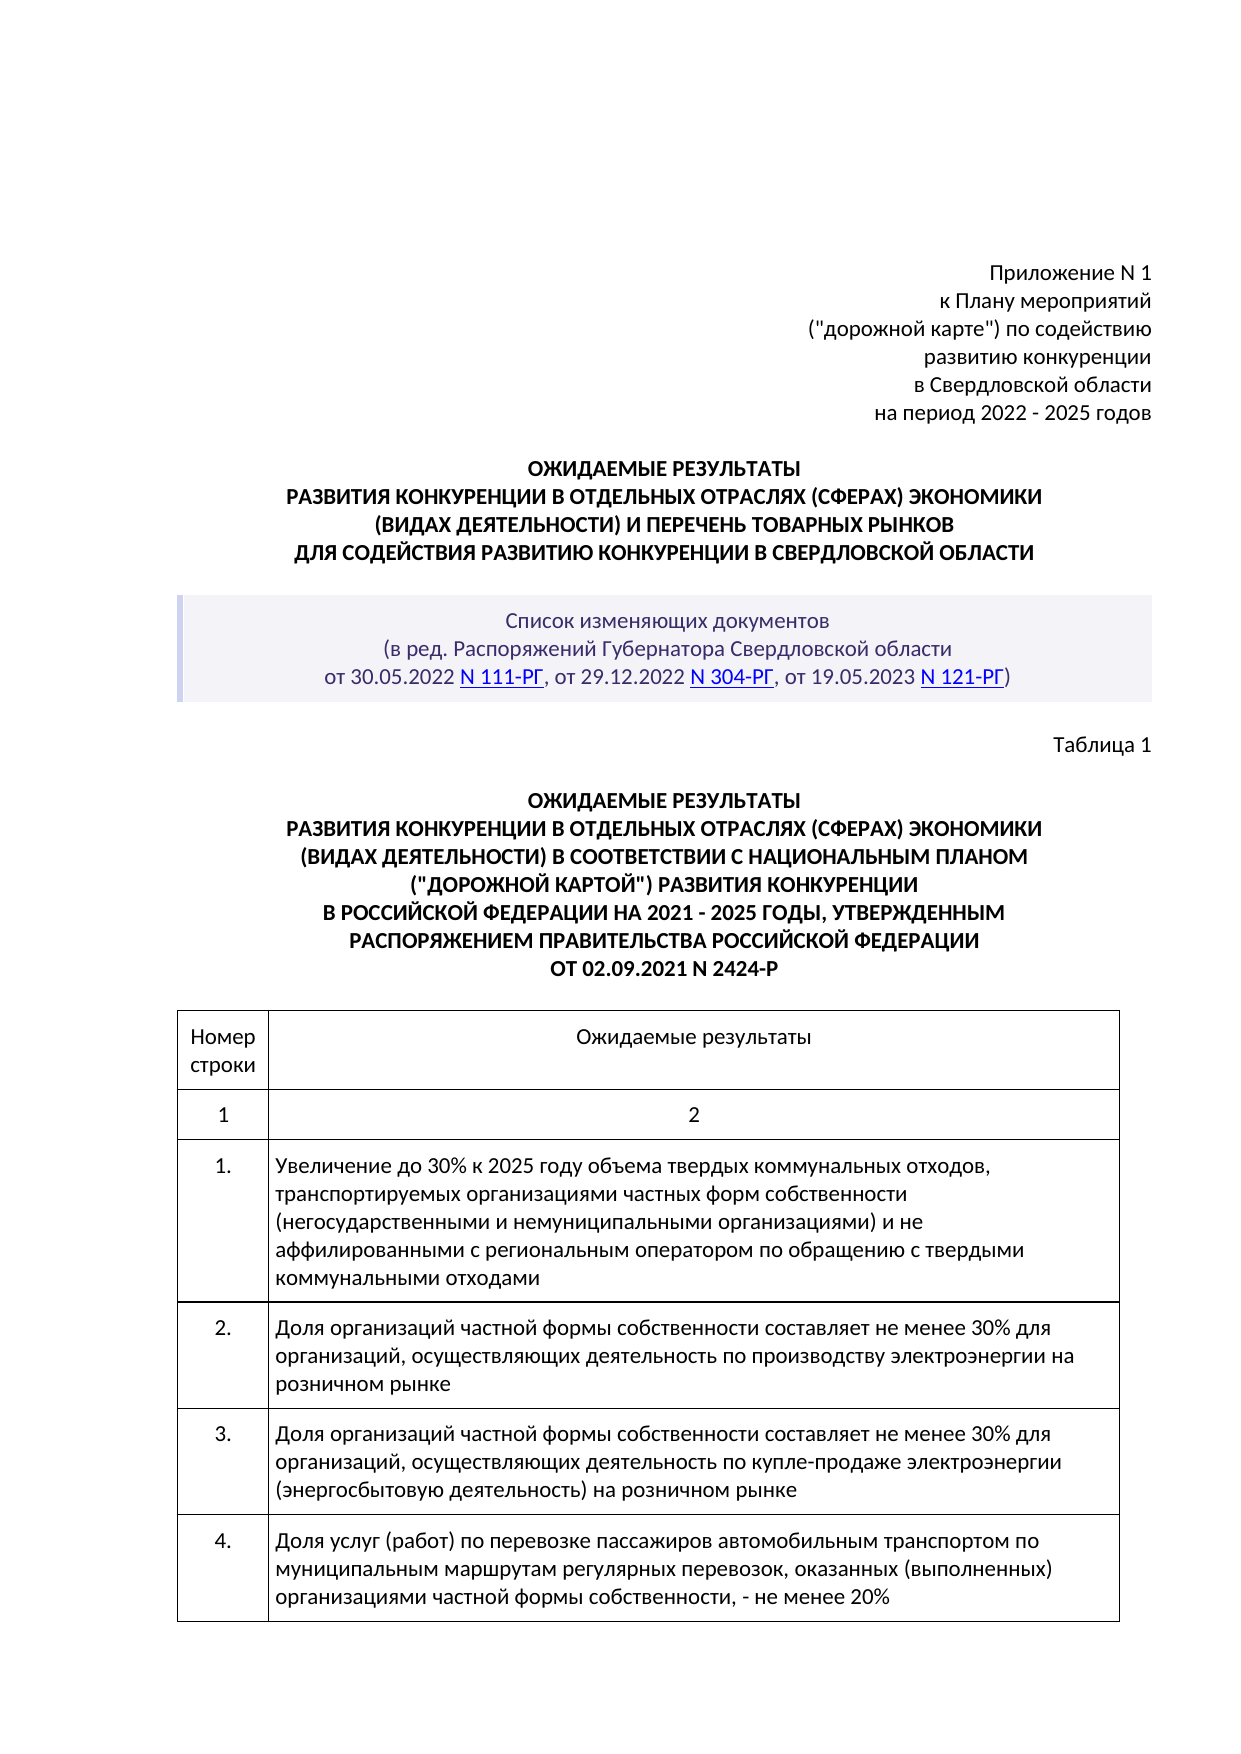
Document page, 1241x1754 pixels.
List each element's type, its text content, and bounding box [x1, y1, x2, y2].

title (ВИДАХ ДЕЯТЕЛЬНОСТИ) В СООТВЕТСТВИИ С НАЦИОНАЛЬНЫМ ПЛАНОМ [177, 842, 1152, 870]
table_header [184, 595, 195, 702]
title (ВИДАХ ДЕЯТЕЛЬНОСТИ) И ПЕРЕЧЕНЬ ТОВАРНЫХ РЫНКОВ [177, 510, 1152, 538]
table_header Список изменяющих документов (в ред. Распоряжений Губернатора Свердловской области от 30.05.2022 N 111-РГ, от 29.12.2022 N 304-РГ, от 19.05.2023 N 121-РГ) [195, 595, 1140, 702]
text к Плану мероприятий [177, 286, 1152, 314]
title РАЗВИТИЯ КОНКУРЕНЦИИ В ОТДЕЛЬНЫХ ОТРАСЛЯХ (СФЕРАХ) ЭКОНОМИКИ [177, 814, 1152, 842]
title РАСПОРЯЖЕНИЕМ ПРАВИТЕЛЬСТВА РОССИЙСКОЙ ФЕДЕРАЦИИ [177, 926, 1152, 954]
table_cell Доля услуг (работ) по перевозке пассажиров автомобильным транспортом по муниципальным маршрутам регулярных перевозок, оказанных (выполненных) организациями частной формы собственности, - не менее 20% [269, 1515, 1119, 1621]
table_cell 1. [178, 1140, 268, 1301]
title ДЛЯ СОДЕЙСТВИЯ РАЗВИТИЮ КОНКУРЕНЦИИ В СВЕРДЛОВСКОЙ ОБЛАСТИ [177, 538, 1152, 566]
table_cell Доля организаций частной формы собственности составляет не менее 30% для организаций, осуществляющих деятельность по производству электроэнергии на розничном рынке [269, 1303, 1119, 1408]
text на период 2022 - 2025 годов [177, 398, 1152, 426]
title В РОССИЙСКОЙ ФЕДЕРАЦИИ НА 2021 - 2025 ГОДЫ, УТВЕРЖДЕННЫМ [177, 898, 1152, 926]
table_header Номер строки [178, 1011, 268, 1089]
table_cell 2 [269, 1090, 1119, 1139]
subtitle Таблица 1 [177, 730, 1152, 758]
table_cell 1 [178, 1090, 268, 1139]
title ОЖИДАЕМЫЕ РЕЗУЛЬТАТЫ [177, 786, 1152, 814]
table_header [177, 595, 183, 702]
table_cell Доля организаций частной формы собственности составляет не менее 30% для организаций, осуществляющих деятельность по купле-продаже электроэнергии (энергосбытовую деятельность) на розничном рынке [269, 1409, 1119, 1514]
text развитию конкуренции [177, 342, 1152, 370]
subtitle Приложение N 1 [177, 258, 1152, 286]
table_cell 4. [178, 1515, 268, 1621]
title РАЗВИТИЯ КОНКУРЕНЦИИ В ОТДЕЛЬНЫХ ОТРАСЛЯХ (СФЕРАХ) ЭКОНОМИКИ [177, 482, 1152, 510]
title ОТ 02.09.2021 N 2424-Р [177, 954, 1152, 982]
table_header Ожидаемые результаты [269, 1011, 1119, 1089]
text в Свердловской области [177, 370, 1152, 398]
title ("ДОРОЖНОЙ КАРТОЙ") РАЗВИТИЯ КОНКУРЕНЦИИ [177, 870, 1152, 898]
title ОЖИДАЕМЫЕ РЕЗУЛЬТАТЫ [177, 454, 1152, 482]
table_cell 2. [178, 1303, 268, 1408]
table_cell 3. [178, 1409, 268, 1514]
table_cell Увеличение до 30% к 2025 году объема твердых коммунальных отходов, транспортируемых организациями частных форм собственности (негосударственными и немуниципальными организациями) и не аффилированными с региональным оператором по обращению с твердыми коммунальными отходами [269, 1140, 1119, 1301]
text ("дорожной карте") по содействию [177, 314, 1152, 342]
table_header [1140, 595, 1152, 702]
